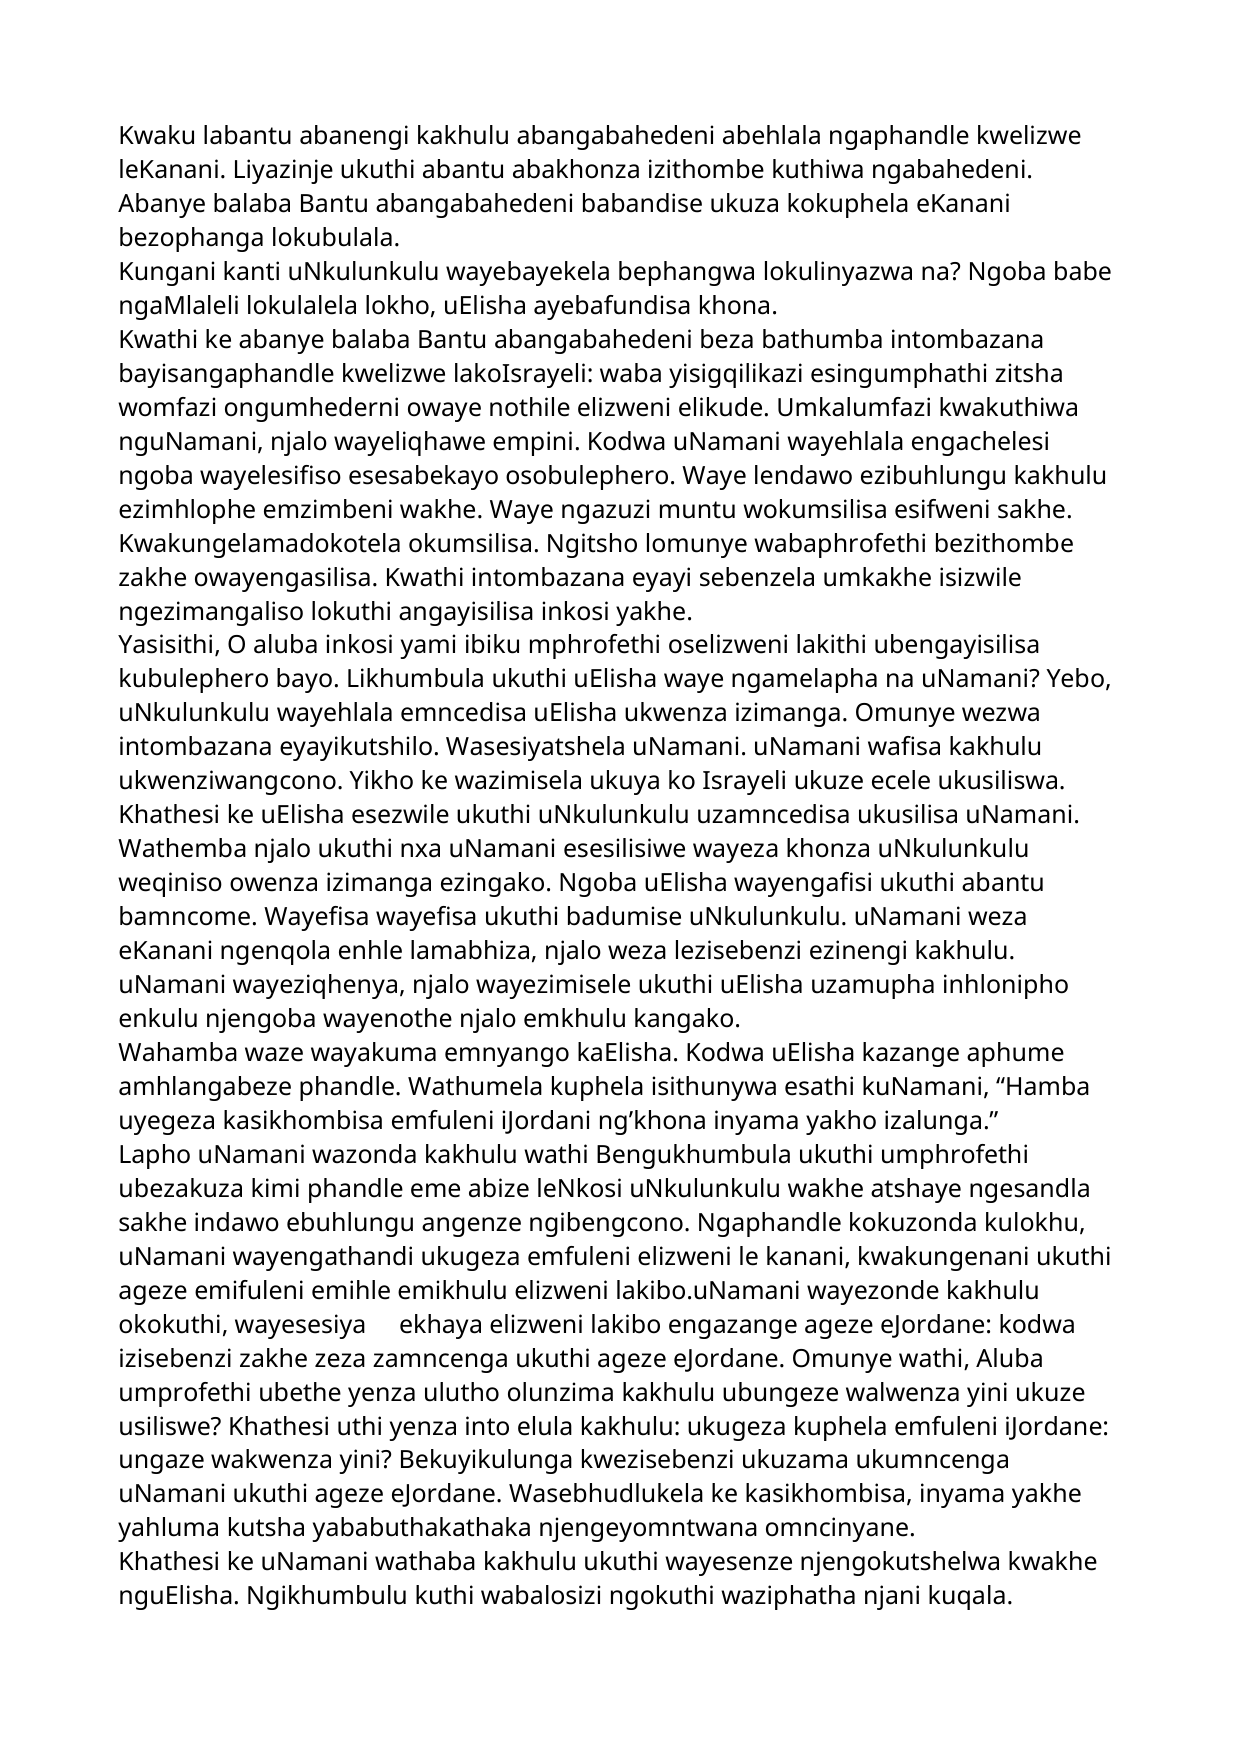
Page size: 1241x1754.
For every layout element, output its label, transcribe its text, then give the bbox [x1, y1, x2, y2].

text Khathesi ke uNamani wathaba kakhulu ukuthi wayesenze njengokutshelwa kwakhe nguElisha. Ngikhumbulu kuthi wabalosizi ngokuthi waziphatha njani kuqala. [118, 1544, 1122, 1612]
text Kwathi ke abanye balaba Bantu abangabahedeni beza bathumba intombazana bayisangaphandle kwelizwe lakoIsrayeli: waba yisigqilikazi esingumphathi zitsha womfazi ongumhederni owaye nothile elizweni elikude. Umkalumfazi kwakuthiwa nguNamani, njalo wayeliqhawe empini. Kodwa uNamani wayehlala engachelesi ngoba wayelesifiso esesabekayo osobulephero. Waye lendawo ezibuhlungu kakhulu ezimhlophe emzimbeni wakhe. Waye ngazuzi muntu wokumsilisa esifweni sakhe. Kwakungelamadokotela okumsilisa. Ngitsho lomunye wabaphrofethi bezithombe zakhe owayengasilisa. Kwathi intombazana eyayi sebenzela umkakhe isizwile ngezimangaliso lokuthi angayisilisa inkosi yakhe. [118, 322, 1122, 627]
text Wahamba waze wayakuma emnyango kaElisha. Kodwa uElisha kazange aphume amhlangabeze phandle. Wathumela kuphela isithunywa esathi kuNamani, “Hamba uyegeza kasikhombisa emfuleni iJordani ng’khona inyama yakho izalunga.” [118, 1035, 1122, 1137]
text Kungani kanti uNkulunkulu wayebayekela bephangwa lokulinyazwa na? Ngoba babe ngaMlaleli lokulalela lokho, uElisha ayebafundisa khona. [118, 254, 1122, 322]
text Yasisithi, O aluba inkosi yami ibiku mphrofethi oselizweni lakithi ubengayisilisa kubulephero bayo. Likhumbula ukuthi uElisha waye ngamelapha na uNamani? Yebo, uNkulunkulu wayehlala emncedisa uElisha ukwenza izimanga. Omunye wezwa intombazana eyayikutshilo. Wasesiyatshela uNamani. uNamani wafisa kakhulu ukwenziwangcono. Yikho ke wazimisela ukuya ko Israyeli ukuze ecele ukusiliswa. [118, 627, 1122, 797]
text Kwaku labantu abanengi kakhulu abangabahedeni abehlala ngaphandle kwelizwe leKanani. Liyazinje ukuthi abantu abakhonza izithombe kuthiwa ngabahedeni. Abanye balaba Bantu abangabahedeni babandise ukuza kokuphela eKanani bezophanga lokubulala. [118, 118, 1122, 254]
text Khathesi ke uElisha esezwile ukuthi uNkulunkulu uzamncedisa ukusilisa uNamani. Wathemba njalo ukuthi nxa uNamani esesilisiwe wayeza khonza uNkulunkulu weqiniso owenza izimanga ezingako. Ngoba uElisha wayengafisi ukuthi abantu bamncome. Wayefisa wayefisa ukuthi badumise uNkulunkulu. uNamani weza eKanani ngenqola enhle lamabhiza, njalo weza lezisebenzi ezinengi kakhulu. uNamani wayeziqhenya, njalo wayezimisele ukuthi uElisha uzamupha inhlonipho enkulu njengoba wayenothe njalo emkhulu kangako. [118, 797, 1122, 1035]
text Lapho uNamani wazonda kakhulu wathi Bengukhumbula ukuthi umphrofethi ubezakuza kimi phandle eme abize leNkosi uNkulunkulu wakhe atshaye ngesandla sakhe indawo ebuhlungu angenze ngibengcono. Ngaphandle kokuzonda kulokhu, uNamani wayengathandi ukugeza emfuleni elizweni le kanani, kwakungenani ukuthi ageze emifuleni emihle emikhulu elizweni lakibo.uNamani wayezonde kakhulu okokuthi, wayesesiya ekhaya elizweni lakibo engazange ageze eJordane: kodwa izisebenzi zakhe zeza zamncenga ukuthi ageze eJordane. Omunye wathi, Aluba umprofethi ubethe yenza ulutho olunzima kakhulu ubungeze walwenza yini ukuze usiliswe? Khathesi uthi yenza into elula kakhulu: ukugeza kuphela emfuleni iJordane: ungaze wakwenza yini? Bekuyikulunga kwezisebenzi ukuzama ukumncenga uNamani ukuthi ageze eJordane. Wasebhudlukela ke kasikhombisa, inyama yakhe yahluma kutsha yababuthakathaka njengeyomntwana omncinyane. [118, 1137, 1122, 1544]
